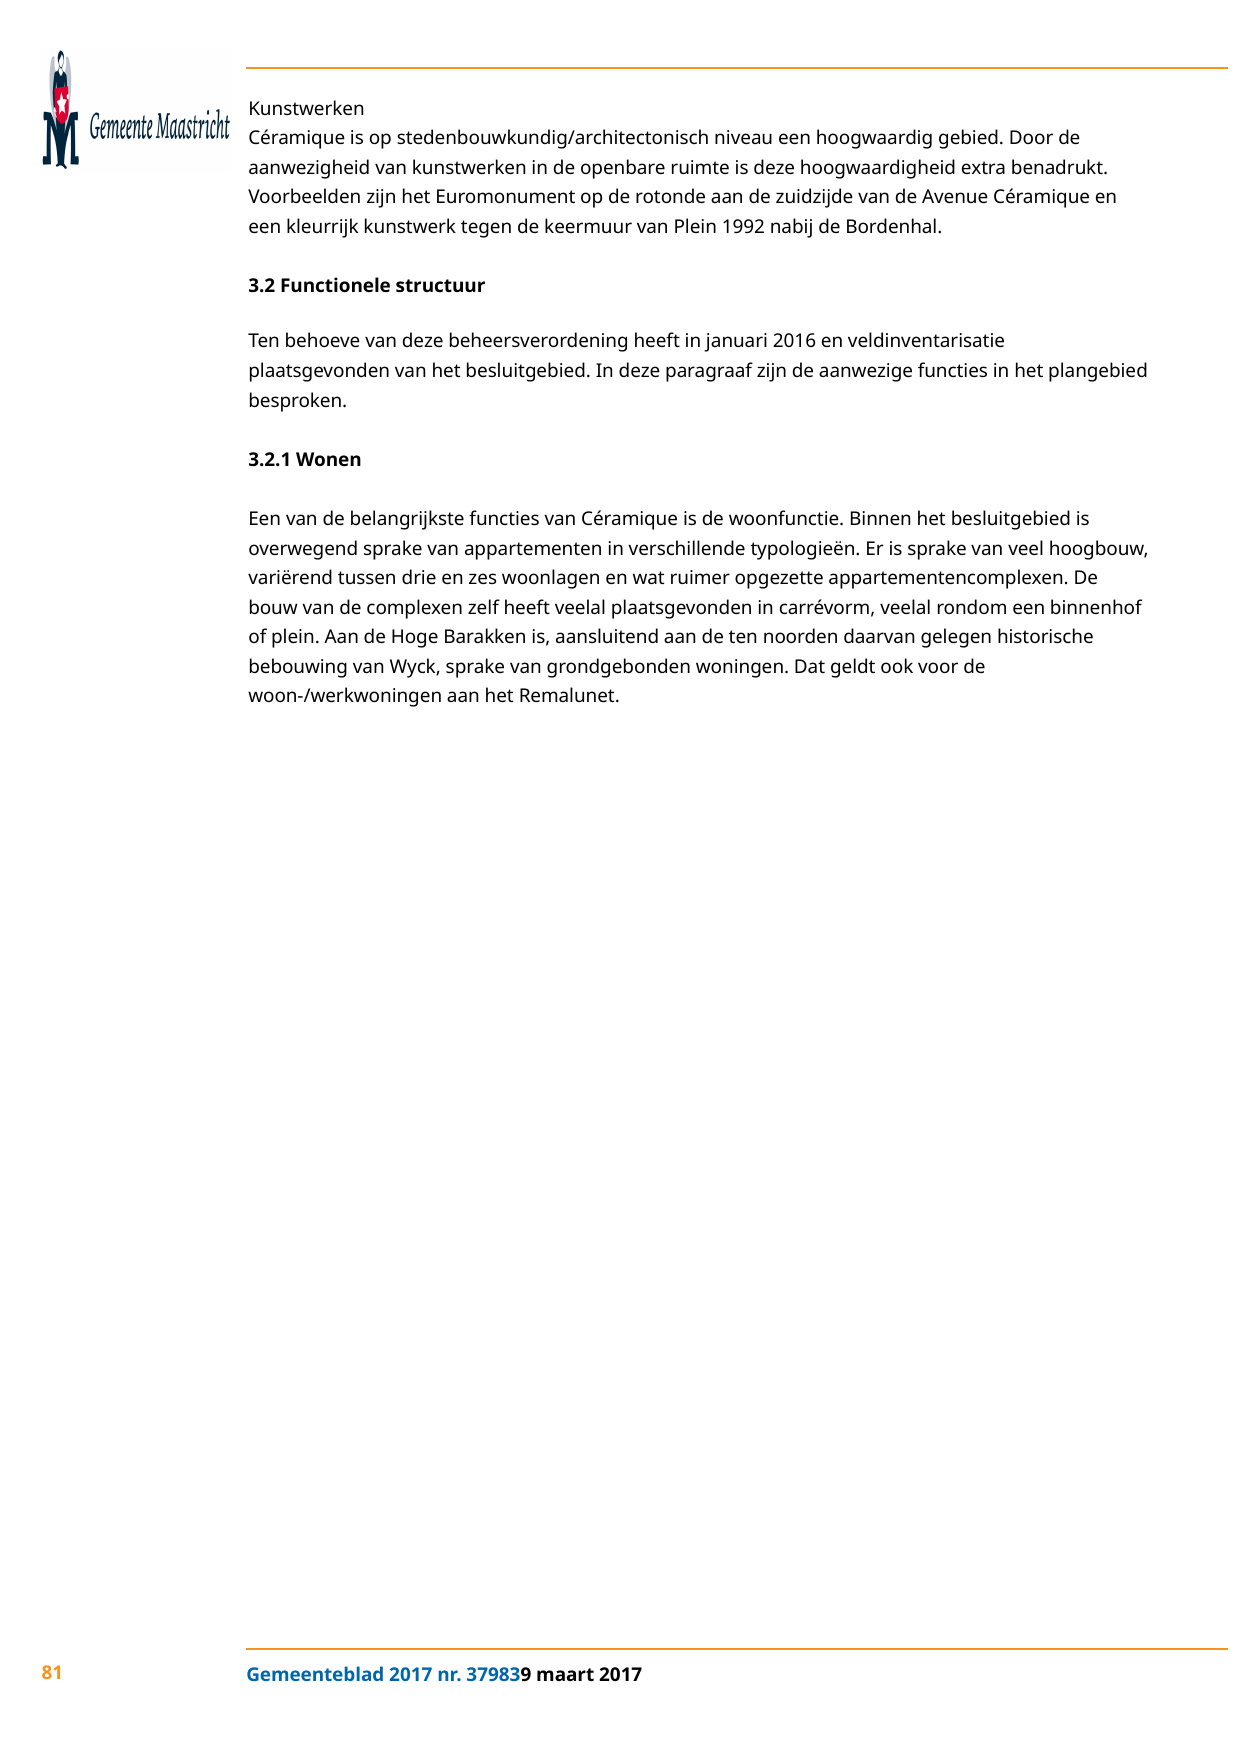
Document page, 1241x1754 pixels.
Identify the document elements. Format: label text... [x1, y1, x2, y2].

text Céramique is op stedenbouwkundig/architectonisch niveau een hoogwaardig gebied. Door de aanwezigheid van kunstwerken in de openbare ruimte is deze hoogwaardigheid extra benadrukt. Voorbeelden zijn het Euromonument op de rotonde aan de zuidzijde van de Avenue Céramique en een kleurrijk kunstwerk tegen de keermuur van Plein 1992 nabij de Bordenhal. [248, 124, 1152, 239]
text 3.2.1 Wonen [248, 446, 1152, 472]
text 3.2 Functionele structuur [248, 272, 1152, 298]
text Een van de belangrijkste functies van Céramique is de woonfunctie. Binnen het besluitgebied is overwegend sprake van appartementen in verschillende typologieën. Er is sprake van veel hoogbouw, variërend tussen drie en zes woonlagen en wat ruimer opgezette appartementencomplexen. De bouw van de complexen zelf heeft veelal plaatsgevonden in carrévorm, veelal rondom een binnenhof of plein. Aan de Hoge Barakken is, aansluitend aan de ten noorden daarvan gelegen historische bebouwing van Wyck, sprake van grondgebonden woningen. Dat geldt ook voor de woon-/werkwoningen aan het Remalunet. [248, 505, 1152, 708]
text Kunstwerken [248, 95, 1152, 121]
picture [41, 47, 231, 172]
text Ten behoeve van deze beheersverordening heeft in januari 2016 en veldinventarisatie plaatsgevonden van het besluitgebied. In deze paragraaf zijn de aanwezige functies in het plangebied besproken. [248, 328, 1152, 412]
